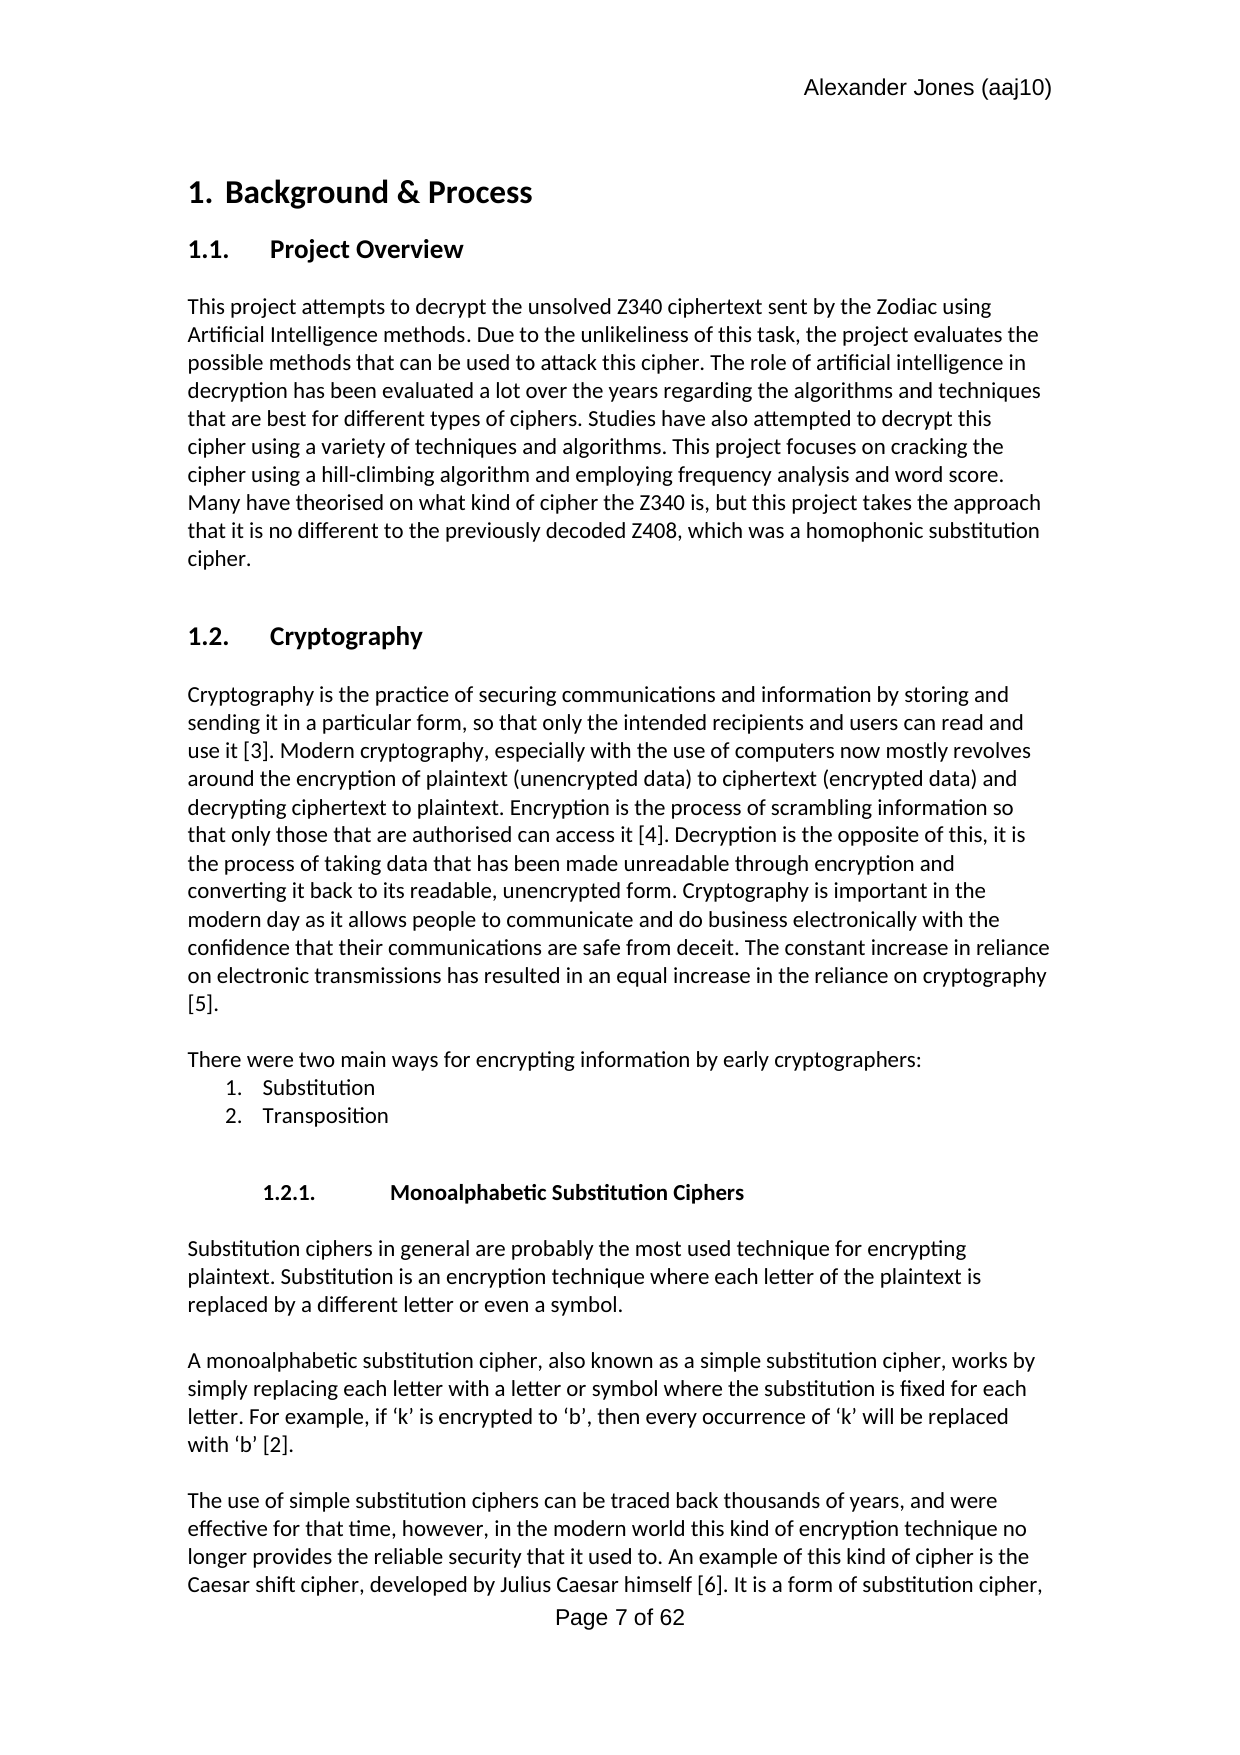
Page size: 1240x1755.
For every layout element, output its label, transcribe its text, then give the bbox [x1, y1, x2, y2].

subtitle Project Overview [187, 233, 1052, 266]
text A monoalphabetic substitution cipher, also known as a simple substitution cipher, works by simply replacing each letter with a letter or symbol where the substitution is fixed for each letter. For example, if ‘k’ is encrypted to ‘b’, then every occurrence of ‘k’ will be replaced with ‘b’ [2]. [187, 1346, 1052, 1458]
subtitle Background & Process [187, 171, 1052, 212]
text Cryptography is the practice of securing communications and information by storing and sending it in a particular form, so that only the intended recipients and users can read and use it [3]. Modern cryptography, especially with the use of computers now mostly revolves around the encryption of plaintext (unencrypted data) to ciphertext (encrypted data) and decrypting ciphertext to plaintext. Encryption is the process of scrambling information so that only those that are authorised can access it [4]. Decryption is the opposite of this, it is the process of taking data that has been made unreadable through encryption and converting it back to its readable, unencrypted form. Cryptography is important in the modern day as it allows people to communicate and do business electronically with the confidence that their communications are safe from deceit. The constant increase in reliance on electronic transmissions has resulted in an equal increase in the reliance on cryptography [5]. [187, 681, 1052, 1017]
text Substitution ciphers in general are probably the most used technique for encrypting plaintext. Substitution is an encryption technique where each letter of the plaintext is replaced by a different letter or even a symbol. [187, 1234, 1052, 1318]
list Transposition [225, 1101, 1052, 1129]
text There were two main ways for encrypting information by early cryptographers: [187, 1045, 1052, 1073]
subtitle Monoalphabetic Substitution Ciphers [262, 1178, 1052, 1206]
list Substitution [225, 1073, 1052, 1101]
subtitle Cryptography [187, 619, 1052, 652]
text This project attempts to decrypt the unsolved Z340 ciphertext sent by the Zodiac using Artificial Intelligence methods. Due to the unlikeliness of this task, the project evaluates the possible methods that can be used to attack this cipher. The role of artificial intelligence in decryption has been evaluated a lot over the years regarding the algorithms and techniques that are best for different types of ciphers. Studies have also attempted to decrypt this cipher using a variety of techniques and algorithms. This project focuses on cracking the cipher using a hill-climbing algorithm and employing frequency analysis and word score. Many have theorised on what kind of cipher the Z340 is, but this project takes the approach that it is no different to the previously decoded Z408, which was a homophonic substitution cipher. [187, 292, 1052, 572]
text The use of simple substitution ciphers can be traced back thousands of years, and were effective for that time, however, in the modern world this kind of encryption technique no longer provides the reliable security that it used to. An example of this kind of cipher is the Caesar shift cipher, developed by Julius Caesar himself [6]. It is a form of substitution cipher, [187, 1486, 1052, 1598]
